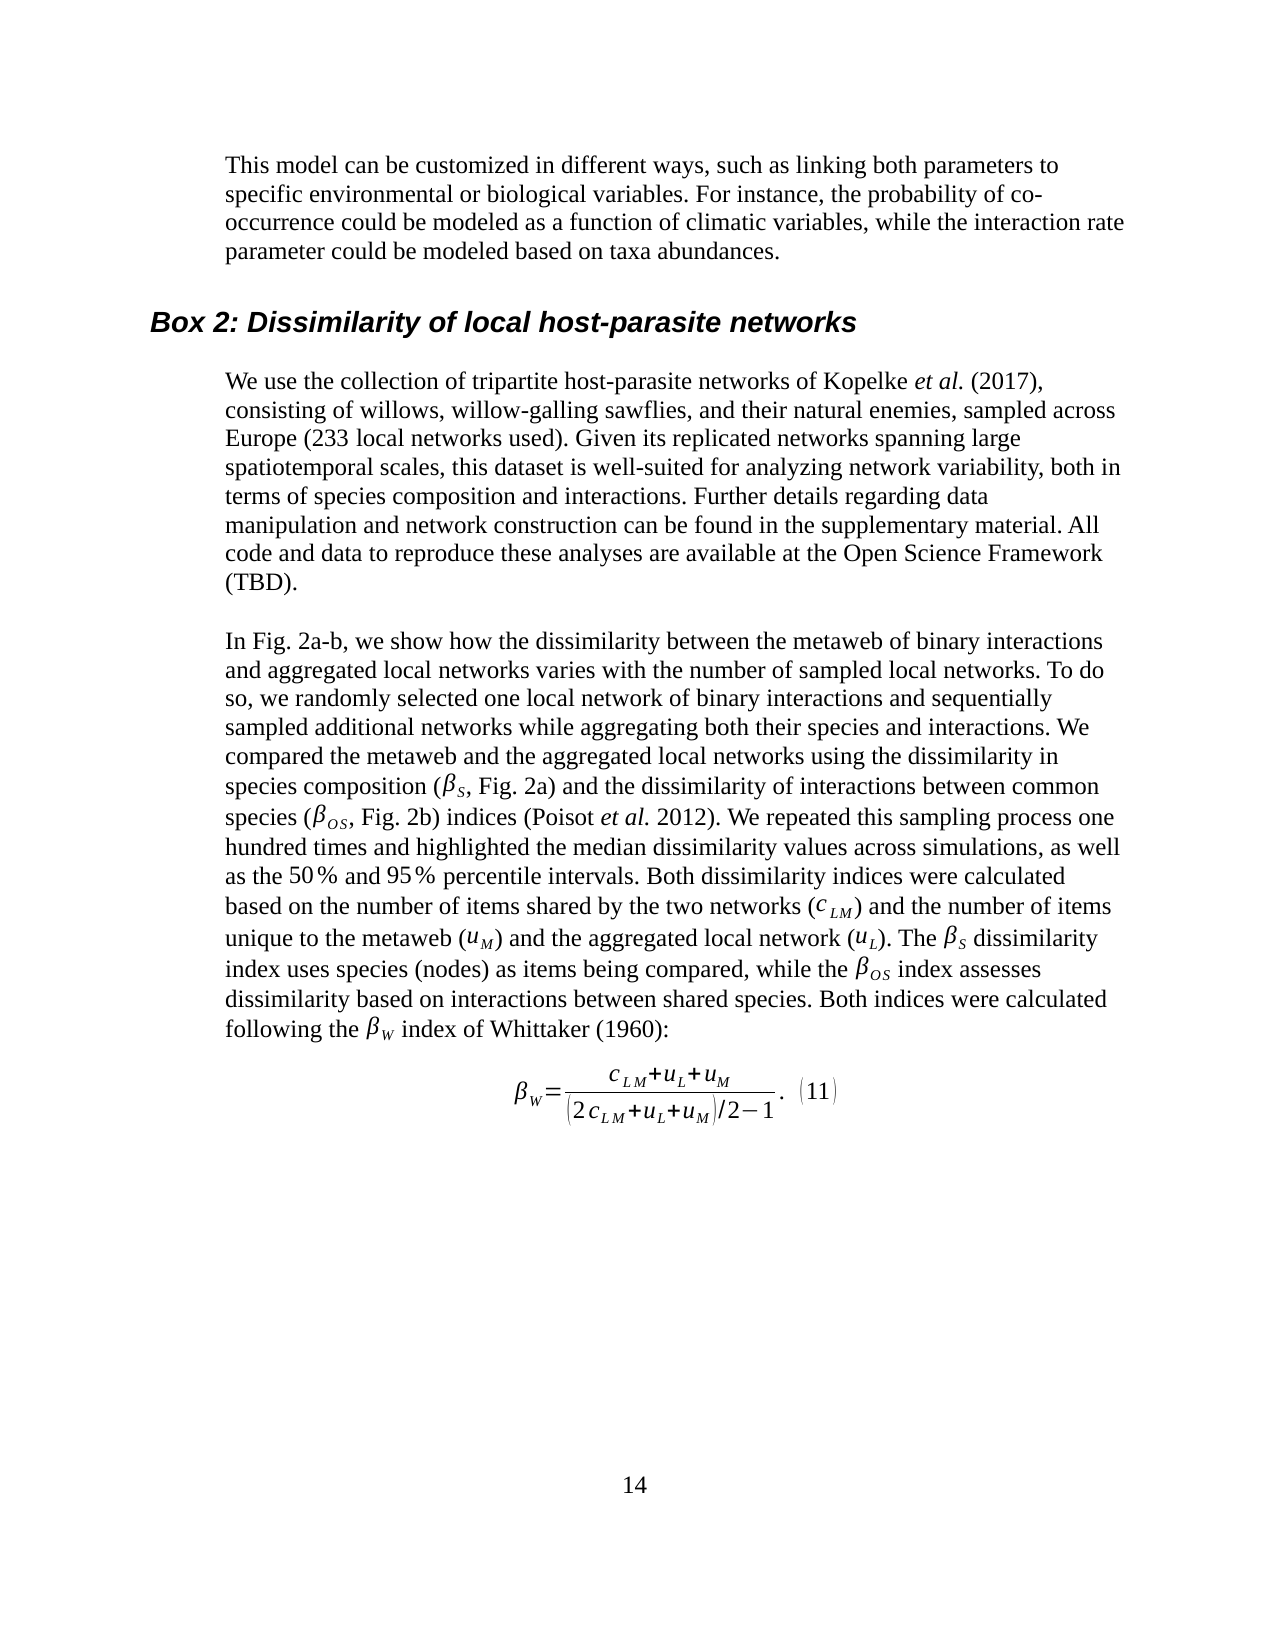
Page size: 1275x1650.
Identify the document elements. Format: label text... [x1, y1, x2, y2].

text This model can be customized in different ways, such as linking both parameters to specific environmental or biological variables. For instance, the probability of co-occurrence could be modeled as a function of climatic variables, while the interaction rate parameter could be modeled based on taxa abundances. [225, 150, 1125, 265]
text In Fig. 2a-b, we show how the dissimilarity between the metaweb of binary interactions and aggregated local networks varies with the number of sampled local networks. To do so, we randomly selected one local network of binary interactions and sequentially sampled additional networks while aggregating both their species and interactions. We compared the metaweb and the aggregated local networks using the dissimilarity in species composition (, Fig. 2a) and the dissimilarity of interactions between common species (, Fig. 2b) indices (Poisot et al. 2012). We repeated this sampling process one hundred times and highlighted the median dissimilarity values across simulations, as well as the and percentile intervals. Both dissimilarity indices were calculated based on the number of items shared by the two networks () and the number of items unique to the metaweb () and the aggregated local network (). The dissimilarity index uses species (nodes) as items being compared, while the index assesses dissimilarity based on interactions between shared species. Both indices were calculated following the index of Whittaker (1960): [225, 626, 1125, 1044]
subtitle Box 2: Dissimilarity of local host-parasite networks [150, 305, 1125, 338]
text We use the collection of tripartite host-parasite networks of Kopelke et al. (2017), consisting of willows, willow-galling sawflies, and their natural enemies, sampled across Europe ( local networks used). Given its replicated networks spanning large spatiotemporal scales, this dataset is well-suited for analyzing network variability, both in terms of species composition and interactions. Further details regarding data manipulation and network construction can be found in the supplementary material. All code and data to reproduce these analyses are available at the Open Science Framework (TBD). [225, 366, 1125, 596]
